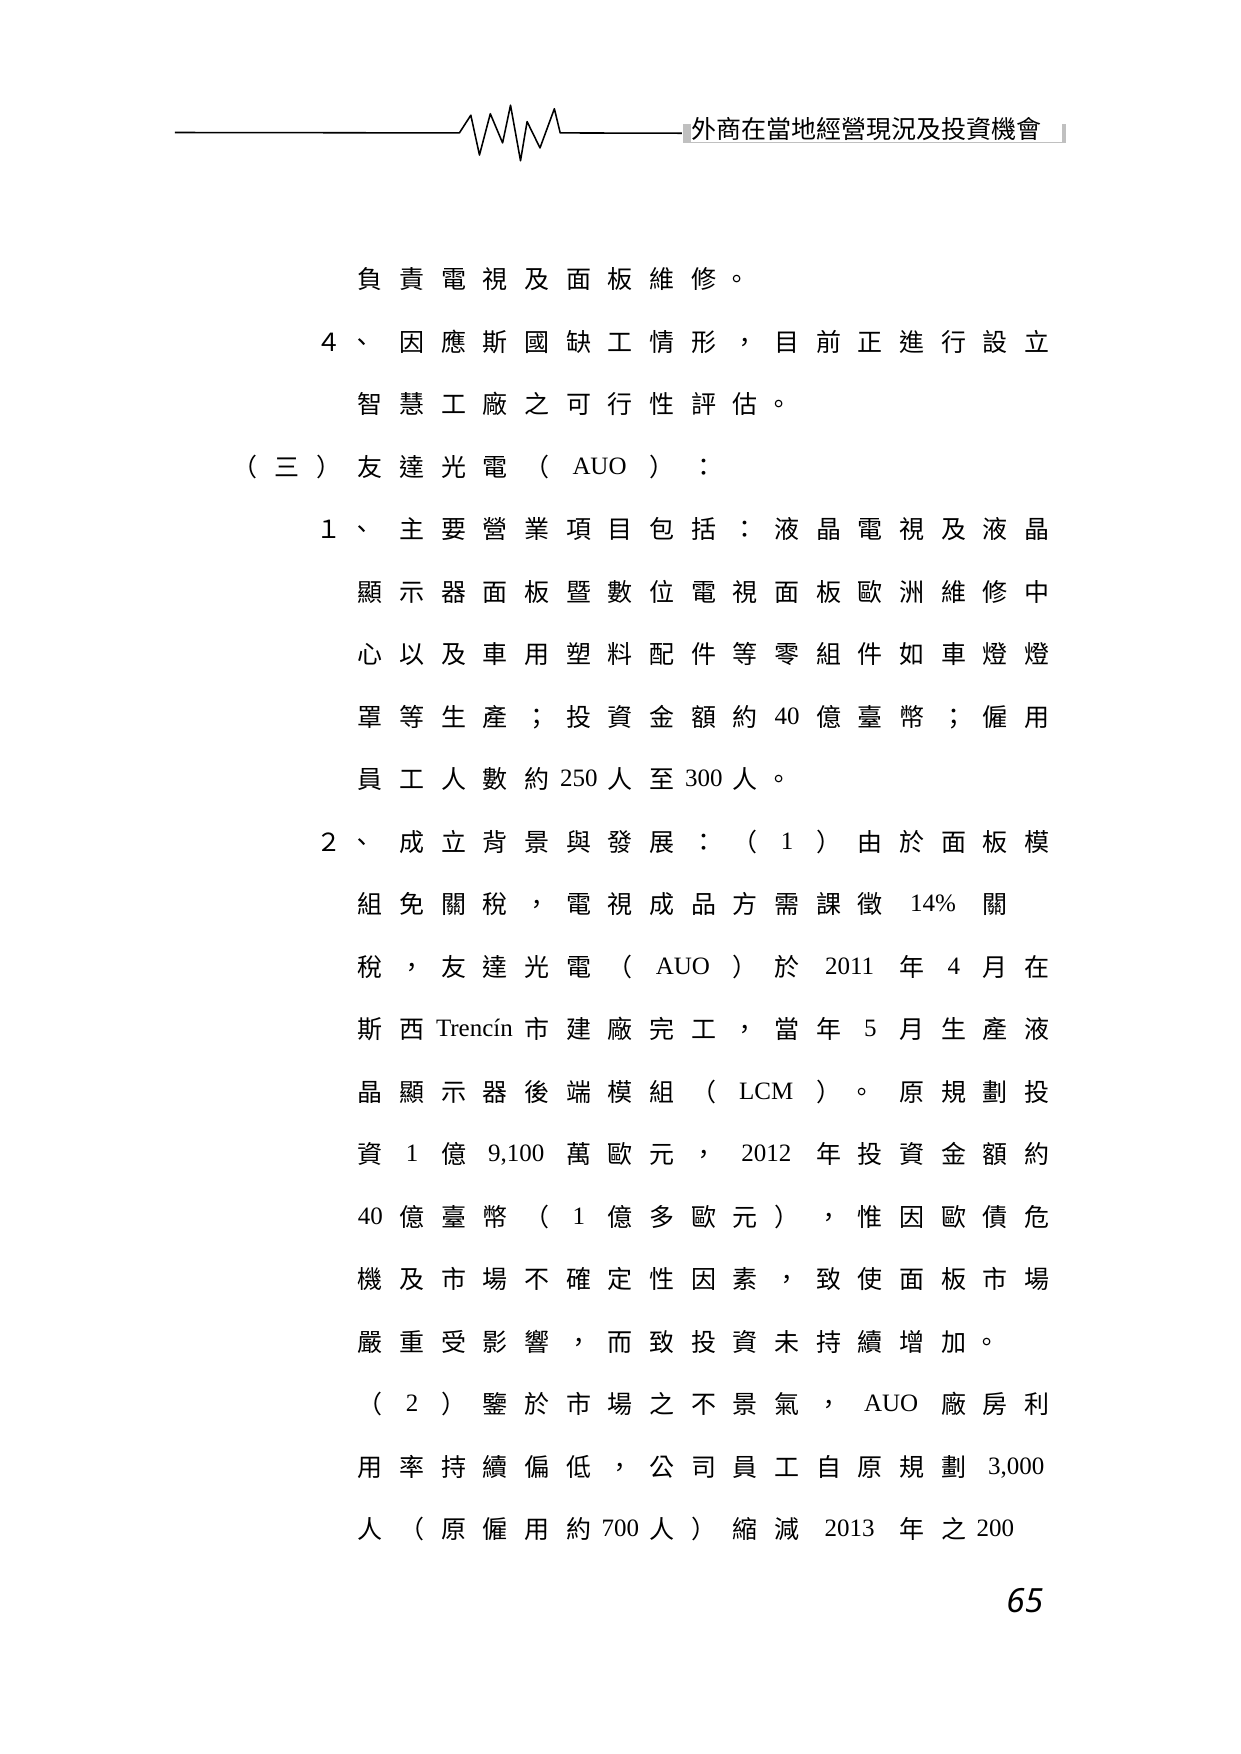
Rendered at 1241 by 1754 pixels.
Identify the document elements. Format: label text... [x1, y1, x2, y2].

text ２、成立背景與發展：（1）由於面板模組免關稅，電視成品方需課徵14%關稅，友達光電（AUO）於2011年4月在斯西Trencín市建廠完工，當年5月生產液晶顯示器後端模組（LCM）。原規劃投資1億9,100萬歐元，2012年投資金額約40億臺幣（1億多歐元），惟因歐債危機及市場不確定性因素，致使面板市場嚴重受影響，而致投資未持續增加。（2）鑒於市場之不景氣，AUO廠房利用率持續偏低，公司員工自原規劃3,000人（原僱用約700人）縮減2013年之200 [281, 799, 1058, 1549]
text ４、因應斯國缺工情形，目前正進行設立智慧工廠之可行性評估。 [281, 299, 1058, 424]
text 負責電視及面板維修。 [281, 236, 1058, 299]
text １、主要營業項目包括：液晶電視及液晶顯示器面板暨數位電視面板歐洲維修中心以及車用塑料配件等零組件如車燈燈罩等生產；投資金額約40億臺幣；僱用員工人數約250人至300人。 [281, 486, 1058, 799]
text （三）友達光電（AUO）： [207, 424, 1058, 486]
